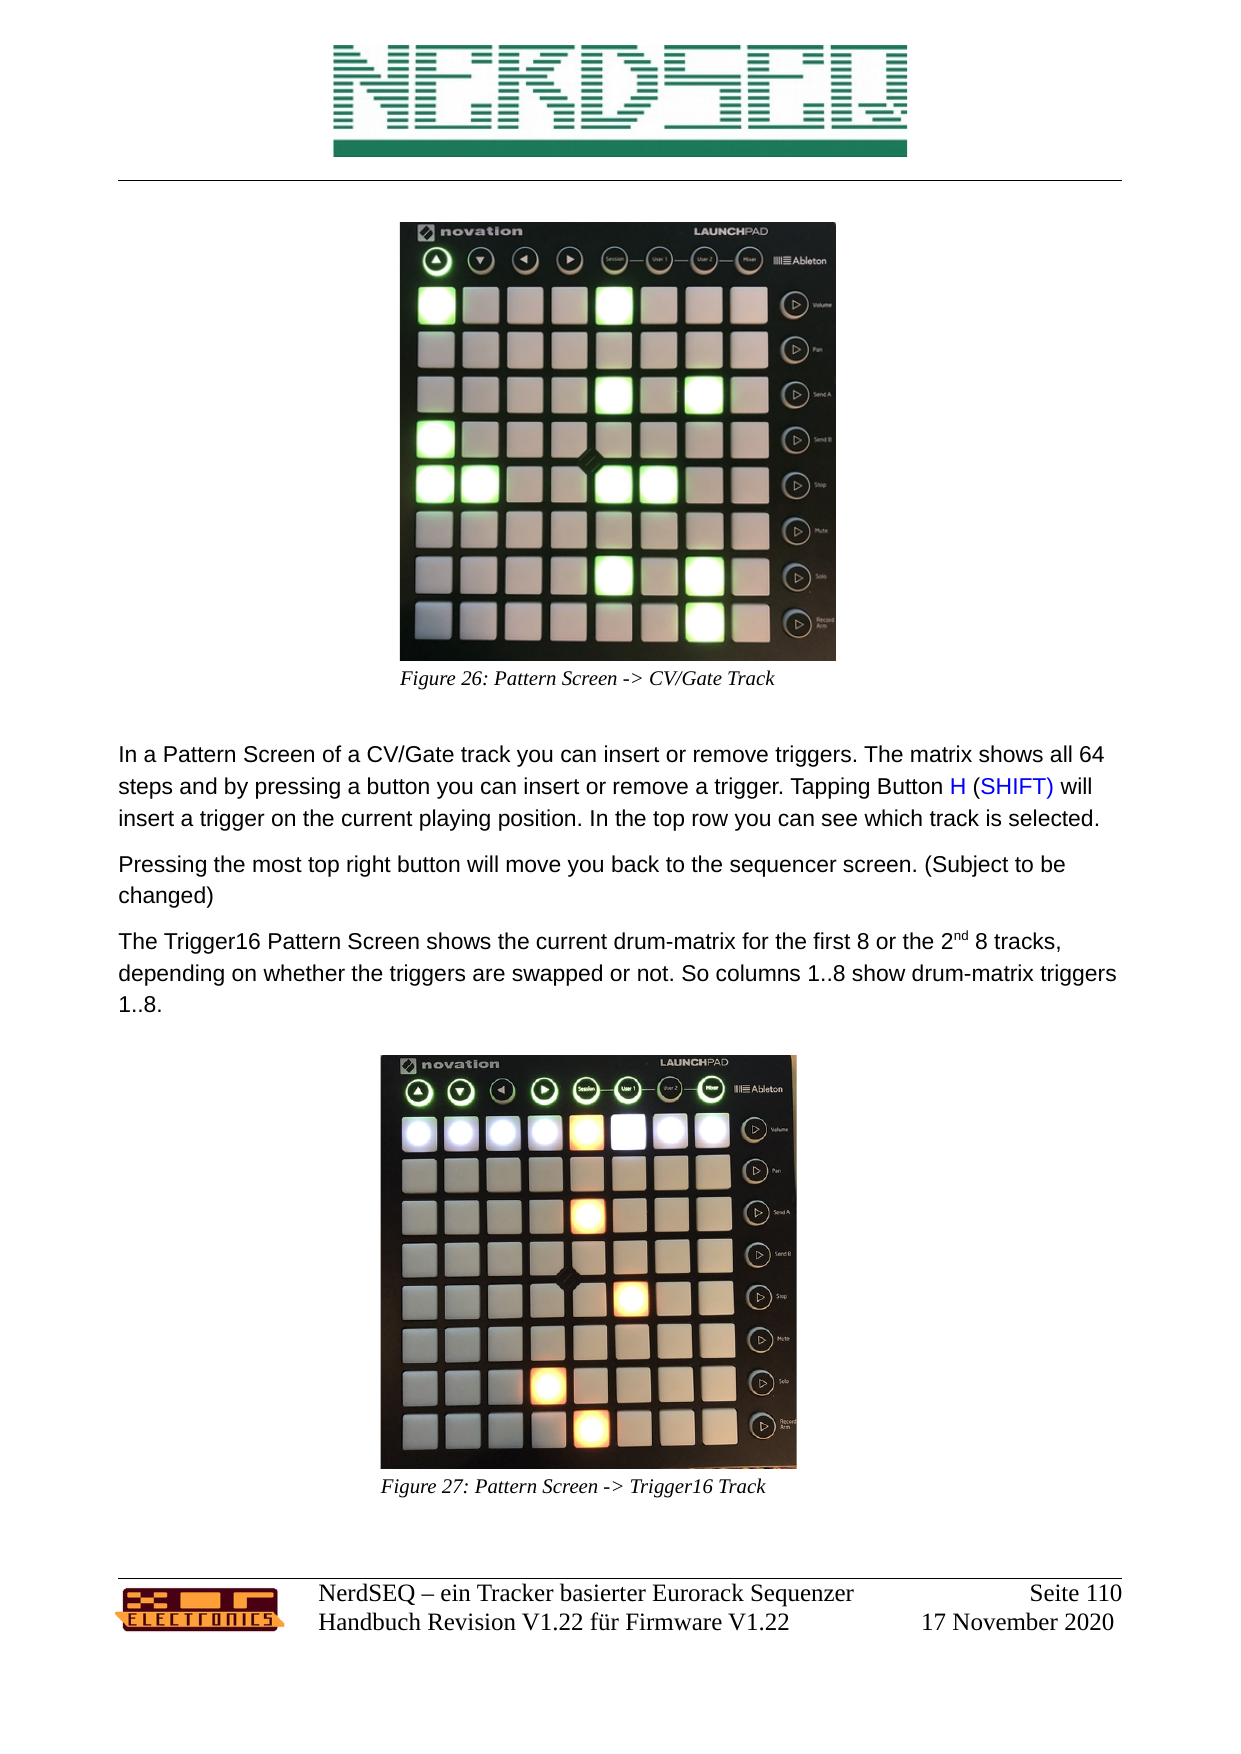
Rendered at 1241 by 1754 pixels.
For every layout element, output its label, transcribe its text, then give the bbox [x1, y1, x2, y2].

picture [115, 1584, 285, 1634]
text In a Pattern Screen of a CV/Gate track you can insert or remove triggers. The matrix shows all 64 steps and by pressing a button you can insert or remove a trigger. Tapping Button H (SHIFT) will insert a trigger on the current playing position. In the top row you can see which track is selected. [118, 741, 1122, 831]
picture [333, 45, 908, 157]
picture [380, 1055, 797, 1469]
text The Trigger16 Pattern Screen shows the current drum-matrix for the first 8 or the 2nd 8 tracks, depending on whether the triggers are swapped or not. So columns 1..8 show drum-matrix triggers 1..8. [118, 928, 1122, 1018]
text Figure 27: Pattern Screen -> Trigger16 Track [381, 1055, 854, 1498]
text Pressing the most top right button will move you back to the sequencer screen. (Subject to be changed) [118, 851, 1122, 908]
text Figure 26: Pattern Screen -> CV/Gate Track [400, 222, 840, 690]
picture [399, 222, 836, 661]
